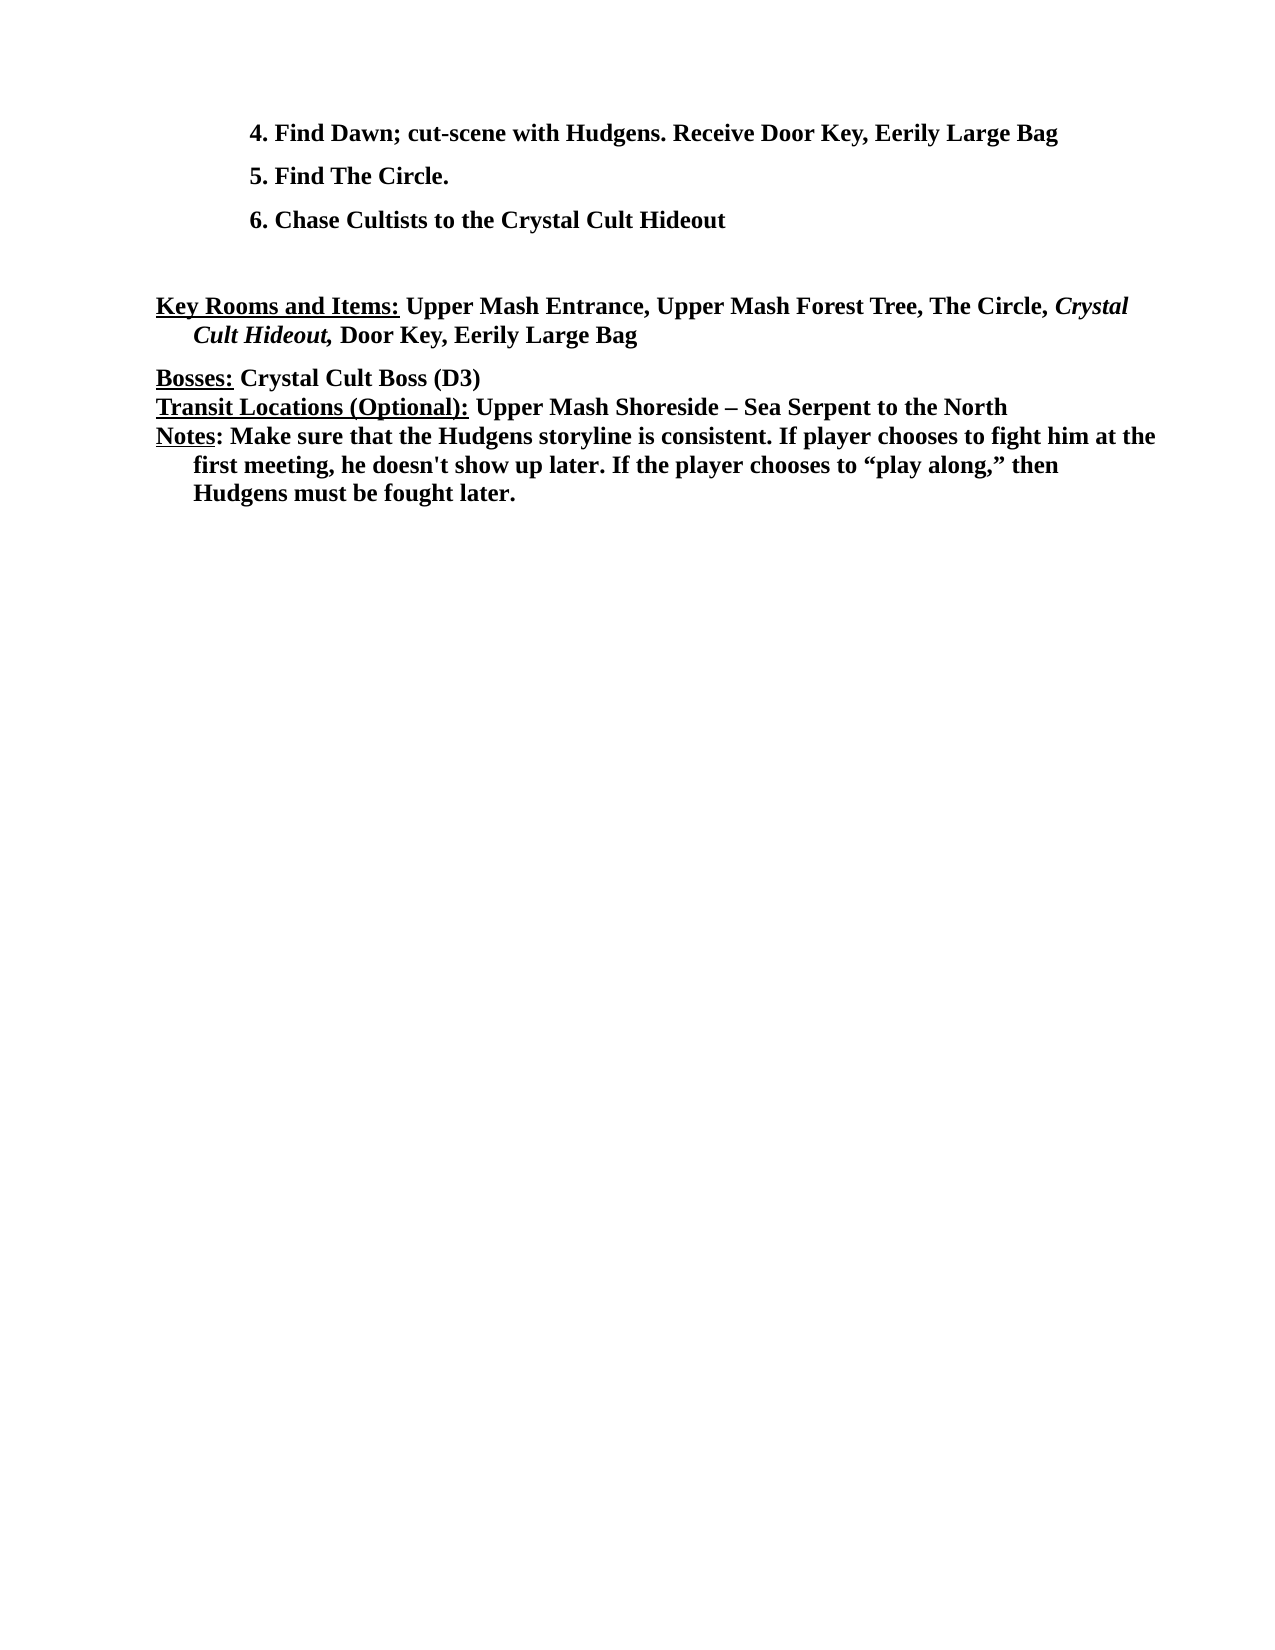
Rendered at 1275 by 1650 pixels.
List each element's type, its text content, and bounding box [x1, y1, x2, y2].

list 6. Chase Cultists to the Crystal Cult Hideout [165, 205, 1157, 233]
list Bosses: Crystal Cult Boss (D3) [156, 363, 1157, 392]
list 5. Find The Circle. [165, 161, 1157, 190]
list Notes: Make sure that the Hudgens storyline is consistent. If player chooses to fight him at the first meeting, he doesn't show up later. If the player chooses to “play along,” then Hudgens must be fought later. [156, 421, 1157, 507]
list Transit Locations (Optional): Upper Mash Shoreside – Sea Serpent to the North [156, 392, 1157, 421]
list 4. Find Dawn; cut-scene with Hudgens. Receive Door Key, Eerily Large Bag [165, 118, 1157, 147]
list Key Rooms and Items: Upper Mash Entrance, Upper Mash Forest Tree, The Circle, Crystal Cult Hideout, Door Key, Eerily Large Bag [156, 291, 1157, 349]
